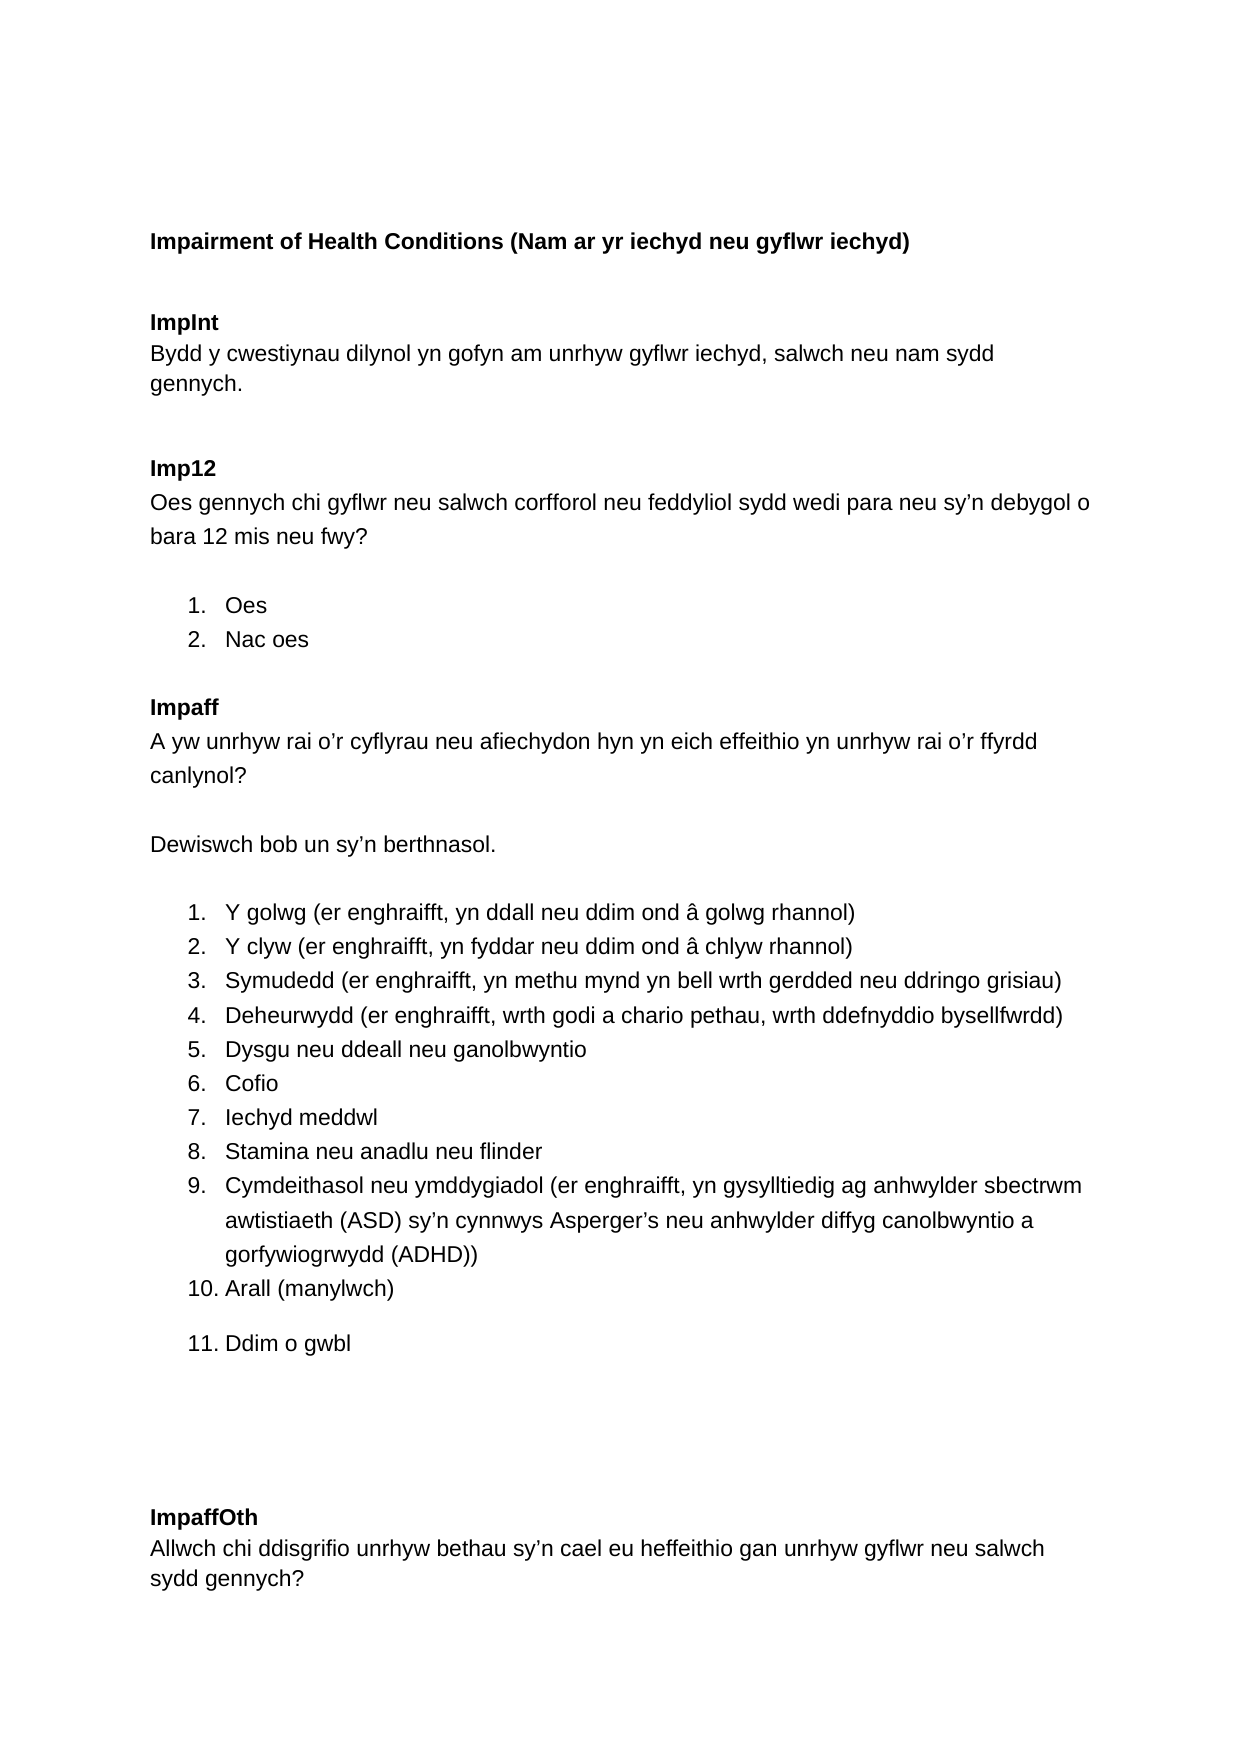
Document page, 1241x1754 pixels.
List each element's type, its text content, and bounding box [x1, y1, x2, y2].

list Cymdeithasol neu ymddygiadol (er enghraifft, yn gysylltiedig ag anhwylder sbectrwm awtistiaeth (ASD) sy’n cynnwys Asperger’s neu anhwylder diffyg canolbwyntio a gorfywiogrwydd (ADHD)) [187, 1172, 1090, 1267]
subtitle Impairment of Health Conditions (Nam ar yr iechyd neu gyflwr iechyd) [150, 228, 1090, 254]
list Stamina neu anadlu neu flinder [187, 1138, 1090, 1164]
list Deheurwydd (er enghraifft, wrth godi a chario pethau, wrth ddefnyddio bysellfwrdd) [187, 1002, 1090, 1028]
text ImpaffOth [150, 1504, 1090, 1531]
list Arall (manylwch) [187, 1275, 1090, 1301]
list Oes [187, 592, 1090, 618]
text A yw unrhyw rai o’r cyflyrau neu afiechydon hyn yn eich effeithio yn unrhyw rai o’r ffyrdd canlynol? [150, 728, 1090, 789]
text Oes gennych chi gyflwr neu salwch corfforol neu feddyliol sydd wedi para neu sy’n debygol o bara 12 mis neu fwy? [150, 489, 1090, 549]
text Bydd y cwestiynau dilynol yn gofyn am unrhyw gyflwr iechyd, salwch neu nam sydd gennych. [150, 339, 1090, 396]
list Cofio [187, 1070, 1090, 1096]
list Ddim o gwbl [187, 1330, 1090, 1356]
text Allwch chi ddisgrifio unrhyw bethau sy’n cael eu heffeithio gan unrhyw gyflwr neu salwch sydd gennych? [150, 1534, 1090, 1591]
list Y golwg (er enghraifft, yn ddall neu ddim ond â golwg rhannol) [187, 899, 1090, 925]
text Imp12 [150, 455, 1090, 481]
list Symudedd (er enghraifft, yn methu mynd yn bell wrth gerdded neu ddringo grisiau) [187, 967, 1090, 994]
text ImpInt [150, 309, 1090, 336]
text Impaff [150, 694, 1090, 720]
list Iechyd meddwl [187, 1104, 1090, 1130]
list Nac oes [187, 626, 1090, 652]
text Dewiswch bob un sy’n berthnasol. [150, 831, 1090, 857]
list Y clyw (er enghraifft, yn fyddar neu ddim ond â chlyw rhannol) [187, 933, 1090, 959]
list Dysgu neu ddeall neu ganolbwyntio [187, 1036, 1090, 1062]
